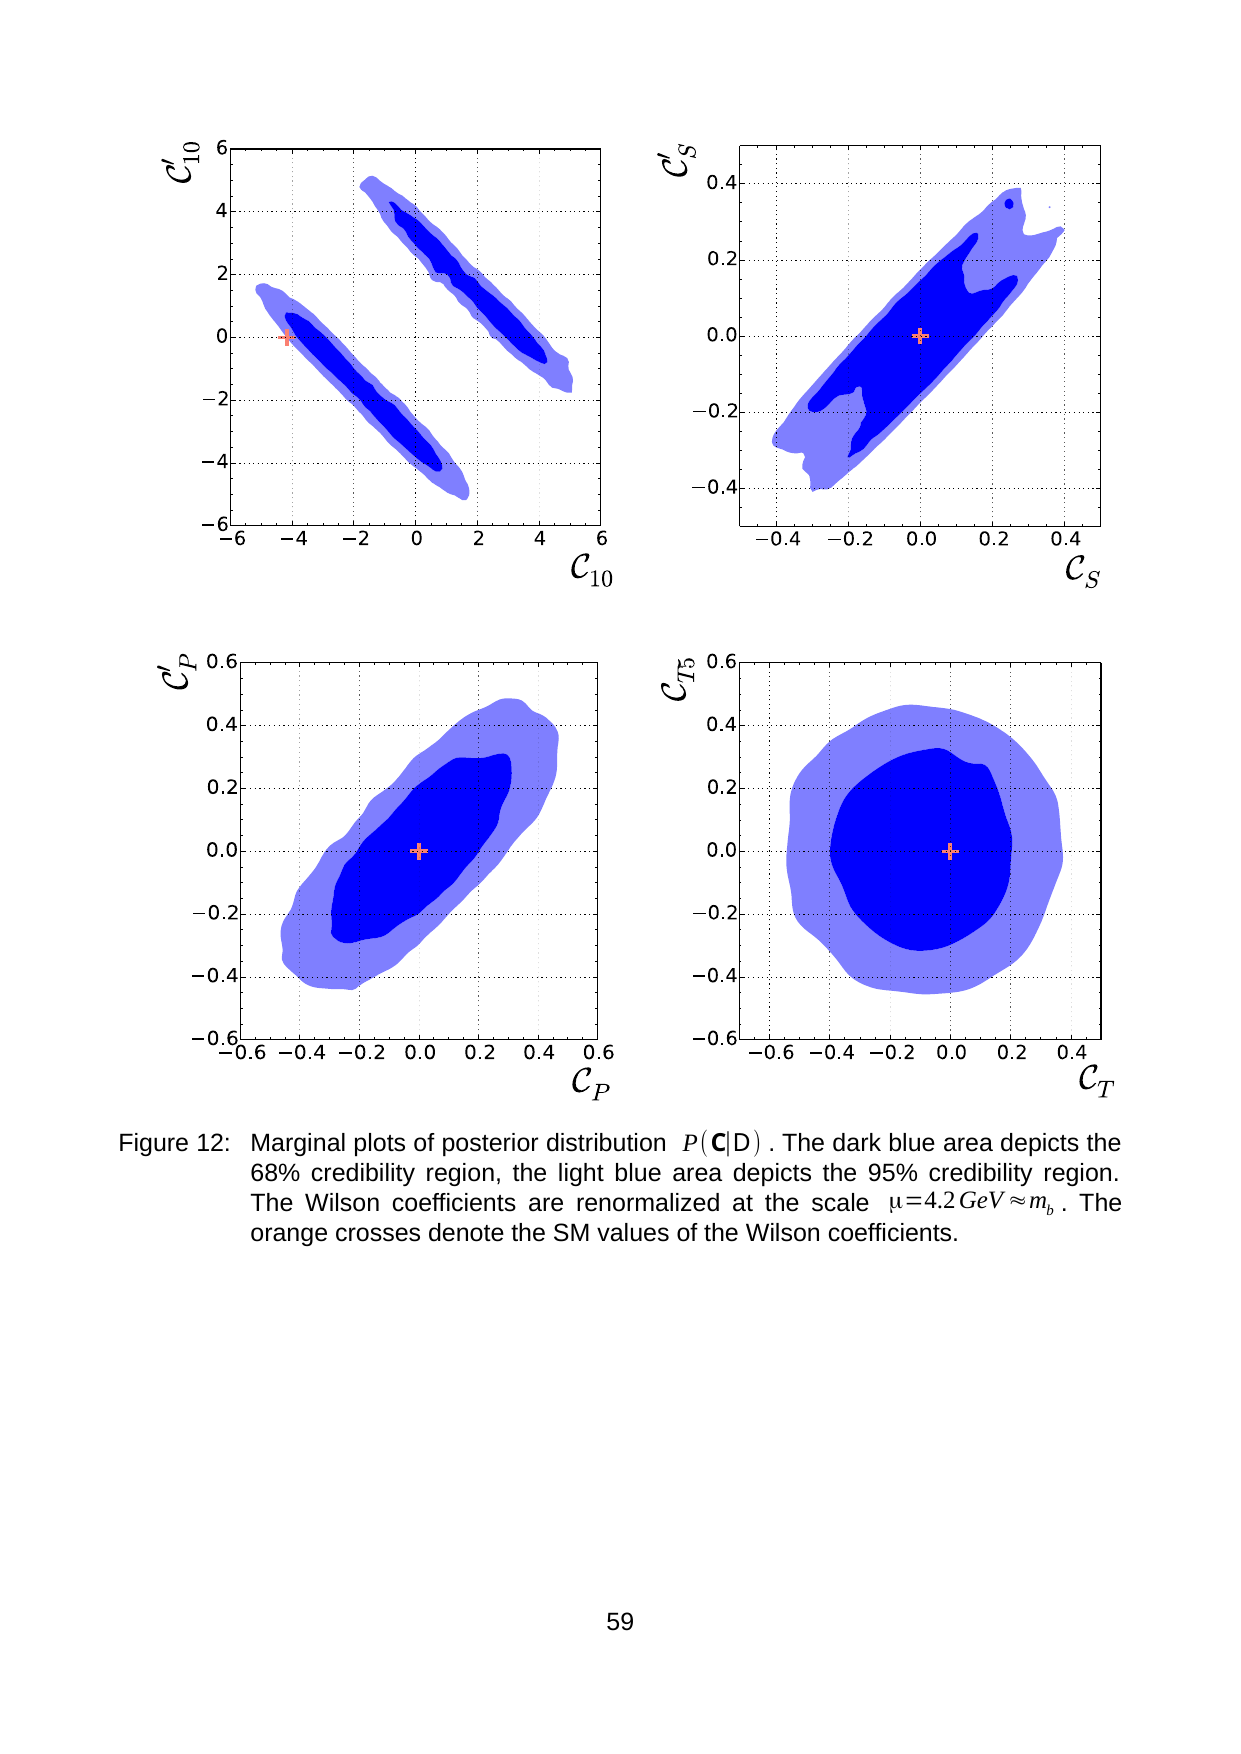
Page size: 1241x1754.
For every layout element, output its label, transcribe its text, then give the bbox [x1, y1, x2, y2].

text [118, 118, 1122, 632]
text Figure 12: Marginal plots of posterior distribution . The dark blue area depicts the 68% credibility region, the light blue area depicts the 95% credibility region. The Wilson coefficients are renormalized at the scale . The orange crosses denote the SM values of the Wilson coefficients. [118, 1127, 1122, 1248]
